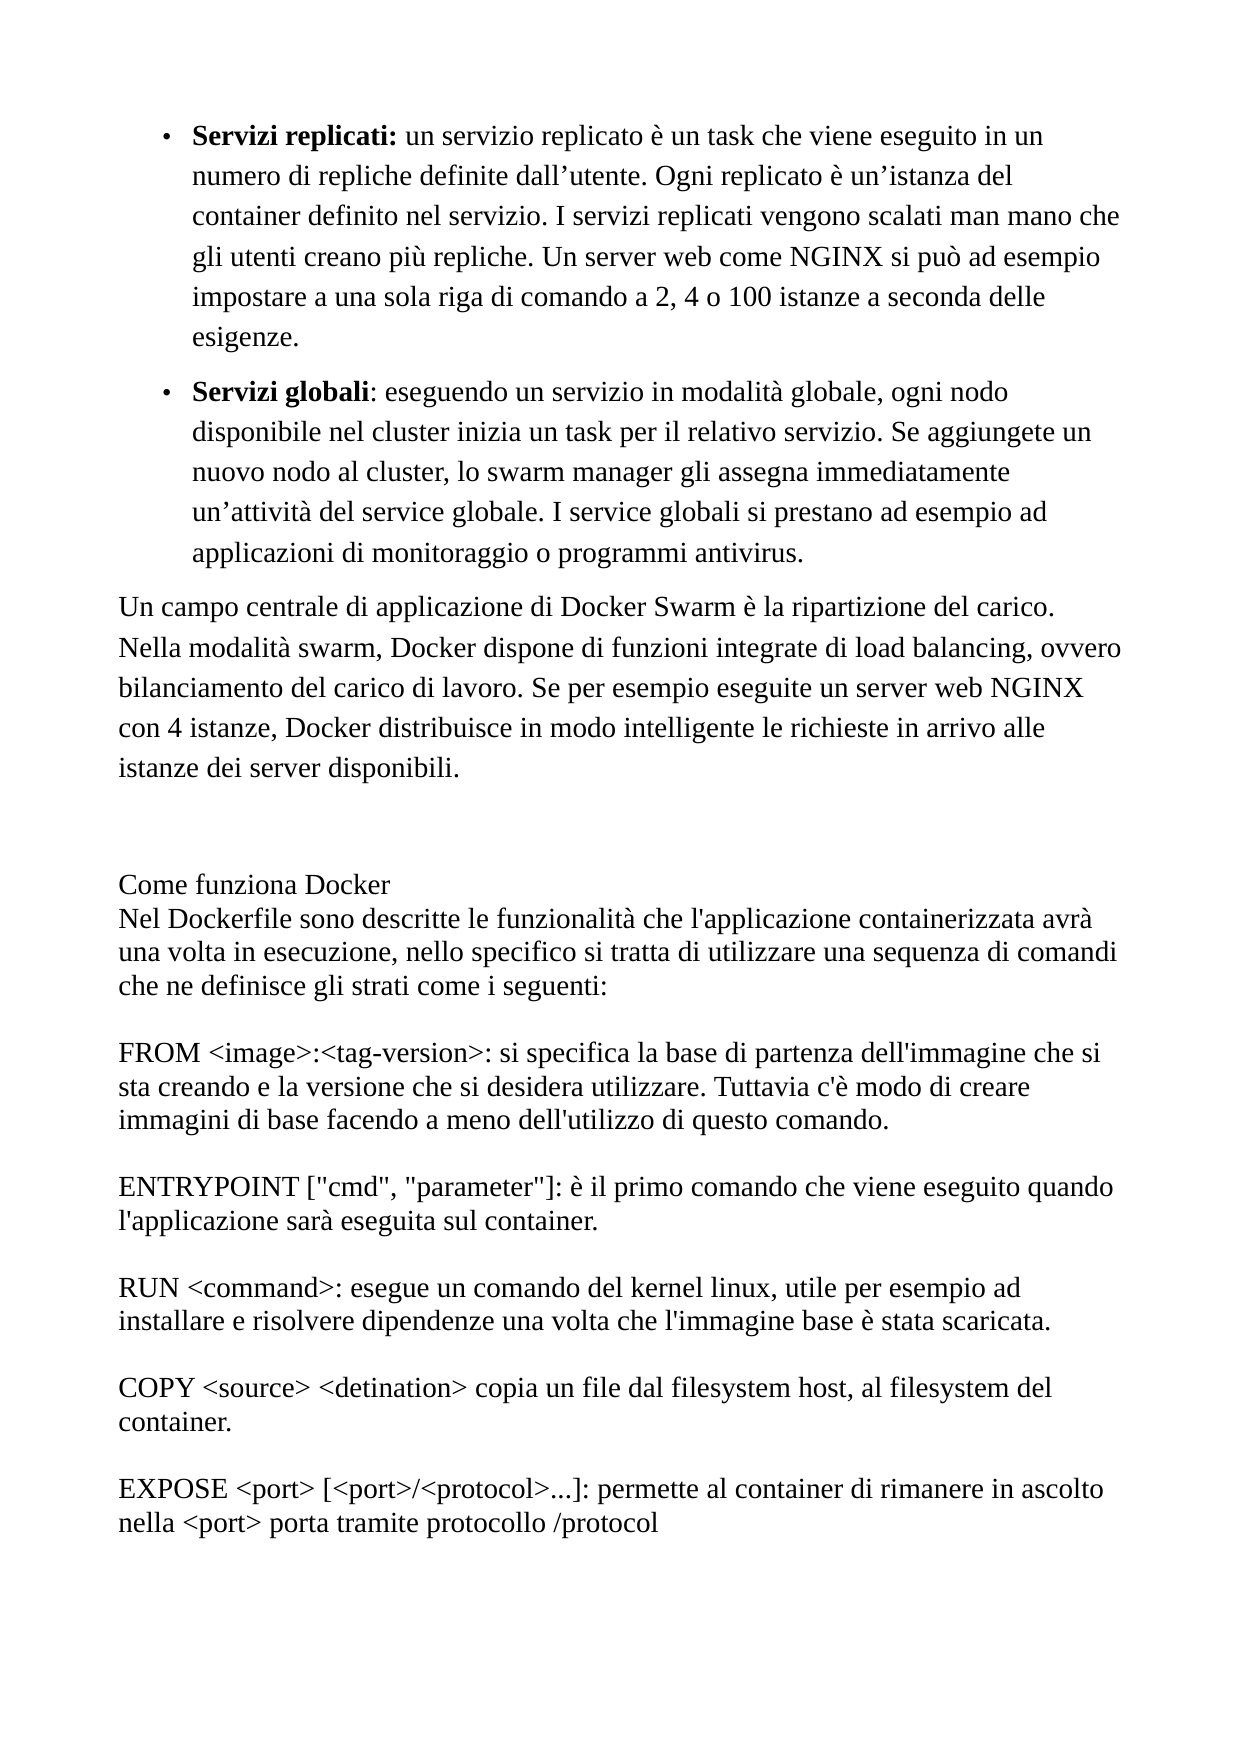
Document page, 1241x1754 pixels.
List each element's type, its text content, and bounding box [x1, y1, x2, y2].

text COPY <source> <detination> copia un file dal filesystem host, al filesystem del container. [118, 1371, 1122, 1438]
text Come funziona Docker [118, 867, 1122, 901]
list Servizi globali: eseguendo un servizio in modalità globale, ogni nodo disponibile nel cluster inizia un task per il relativo servizio. Se aggiungete un nuovo nodo al cluster, lo swarm manager gli assegna immediatamente un’attività del service globale. I service globali si prestano ad esempio ad applicazioni di monitoraggio o programmi antivirus. [162, 374, 1122, 568]
text ENTRYPOINT ["cmd", "parameter"]: è il primo comando che viene eseguito quando l'applicazione sarà eseguita sul container. [118, 1169, 1122, 1236]
text Un campo centrale di applicazione di Docker Swarm è la ripartizione del carico. Nella modalità swarm, Docker dispone di funzioni integrate di load balancing, ovvero bilanciamento del carico di lavoro. Se per esempio eseguite un server web NGINX con 4 istanze, Docker distribuisce in modo intelligente le richieste in arrivo alle istanze dei server disponibili. [118, 589, 1122, 784]
text RUN <command>: esegue un comando del kernel linux, utile per esempio ad installare e risolvere dipendenze una volta che l'immagine base è stata scaricata. [118, 1270, 1122, 1337]
list Servizi replicati: un servizio replicato è un task che viene eseguito in un numero di repliche definite dall’utente. Ogni replicato è un’istanza del container definito nel servizio. I servizi replicati vengono scalati man mano che gli utenti creano più repliche. Un server web come NGINX si può ad esempio impostare a una sola riga di comando a 2, 4 o 100 istanze a seconda delle esigenze. [162, 118, 1122, 353]
text FROM <image>:<tag-version>: si specifica la base di partenza dell'immagine che si sta creando e la versione che si desidera utilizzare. Tuttavia c'è modo di creare immagini di base facendo a meno dell'utilizzo di questo comando. [118, 1035, 1122, 1136]
text EXPOSE <port> [<port>/<protocol>...]: permette al container di rimanere in ascolto nella <port> porta tramite protocollo /protocol [118, 1471, 1122, 1538]
text Nel Dockerfile sono descritte le funzionalità che l'applicazione containerizzata avrà una volta in esecuzione, nello specifico si tratta di utilizzare una sequenza di comandi che ne definisce gli strati come i seguenti: [118, 901, 1122, 1002]
